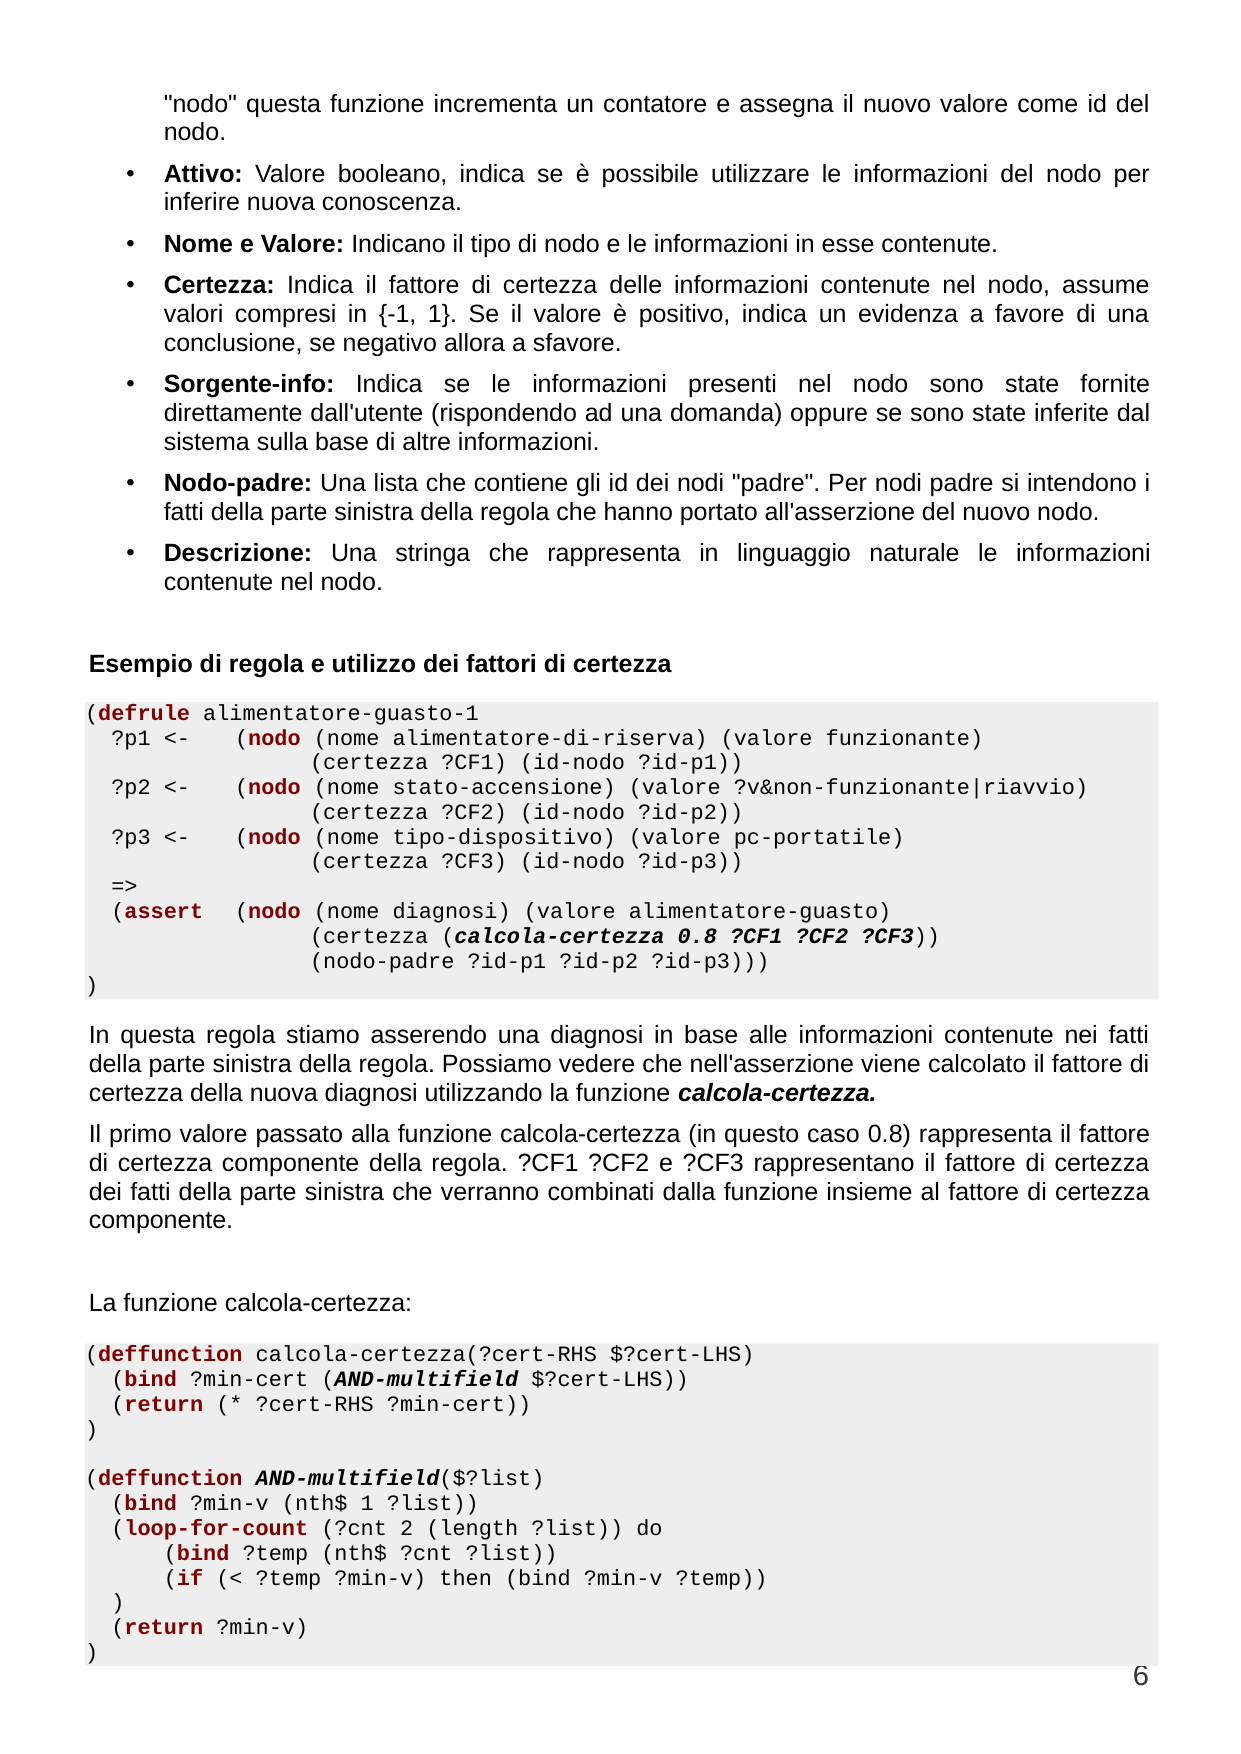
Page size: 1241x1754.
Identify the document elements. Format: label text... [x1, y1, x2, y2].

list Attivo: Valore booleano, indica se è possibile utilizzare le informazioni del nodo per inferire nuova conoscenza. [126, 158, 1152, 216]
list Sorgente-info: Indica se le informazioni presenti nel nodo sono state fornite direttamente dall'utente (rispondendo ad una domanda) oppure se sono state inferite dal sistema sulla base di altre informazioni. [126, 369, 1152, 455]
list Descrizione: Una stringa che rappresenta in linguaggio naturale le informazioni contenute nel nodo. [126, 538, 1152, 595]
text La funzione calcola-certezza: [88, 1288, 1152, 1317]
text In questa regola stiamo asserendo una diagnosi in base alle informazioni contenute nei fatti della parte sinistra della regola. Possiamo vedere che nell'asserzione viene calcolato il fattore di certezza della nuova diagnosi utilizzando la funzione calcola-certezza. [88, 1020, 1152, 1107]
list Nodo-padre: Una lista che contiene gli id dei nodi "padre". Per nodi padre si intendono i fatti della parte sinistra della regola che hanno portato all'asserzione del nuovo nodo. [126, 468, 1152, 525]
text Il primo valore passato alla funzione calcola-certezza (in questo caso 0.8) rappresenta il fattore di certezza componente della regola. ?CF1 ?CF2 e ?CF3 rappresentano il fattore di certezza dei fatti della parte sinistra che verranno combinati dalla funzione insieme al fattore di certezza componente. [88, 1119, 1152, 1234]
list Certezza: Indica il fattore di certezza delle informazioni contenute nel nodo, assume valori compresi in {-1, 1}. Se il valore è positivo, indica un evidenza a favore di una conclusione, se negativo allora a sfavore. [126, 270, 1152, 356]
list "nodo" questa funzione incrementa un contatore e assegna il nuovo valore come id del nodo. [126, 88, 1152, 146]
list Nome e Valore: Indicano il tipo di nodo e le informazioni in esse contenute. [126, 229, 1152, 257]
text Esempio di regola e utilizzo dei fattori di certezza [88, 649, 1152, 678]
